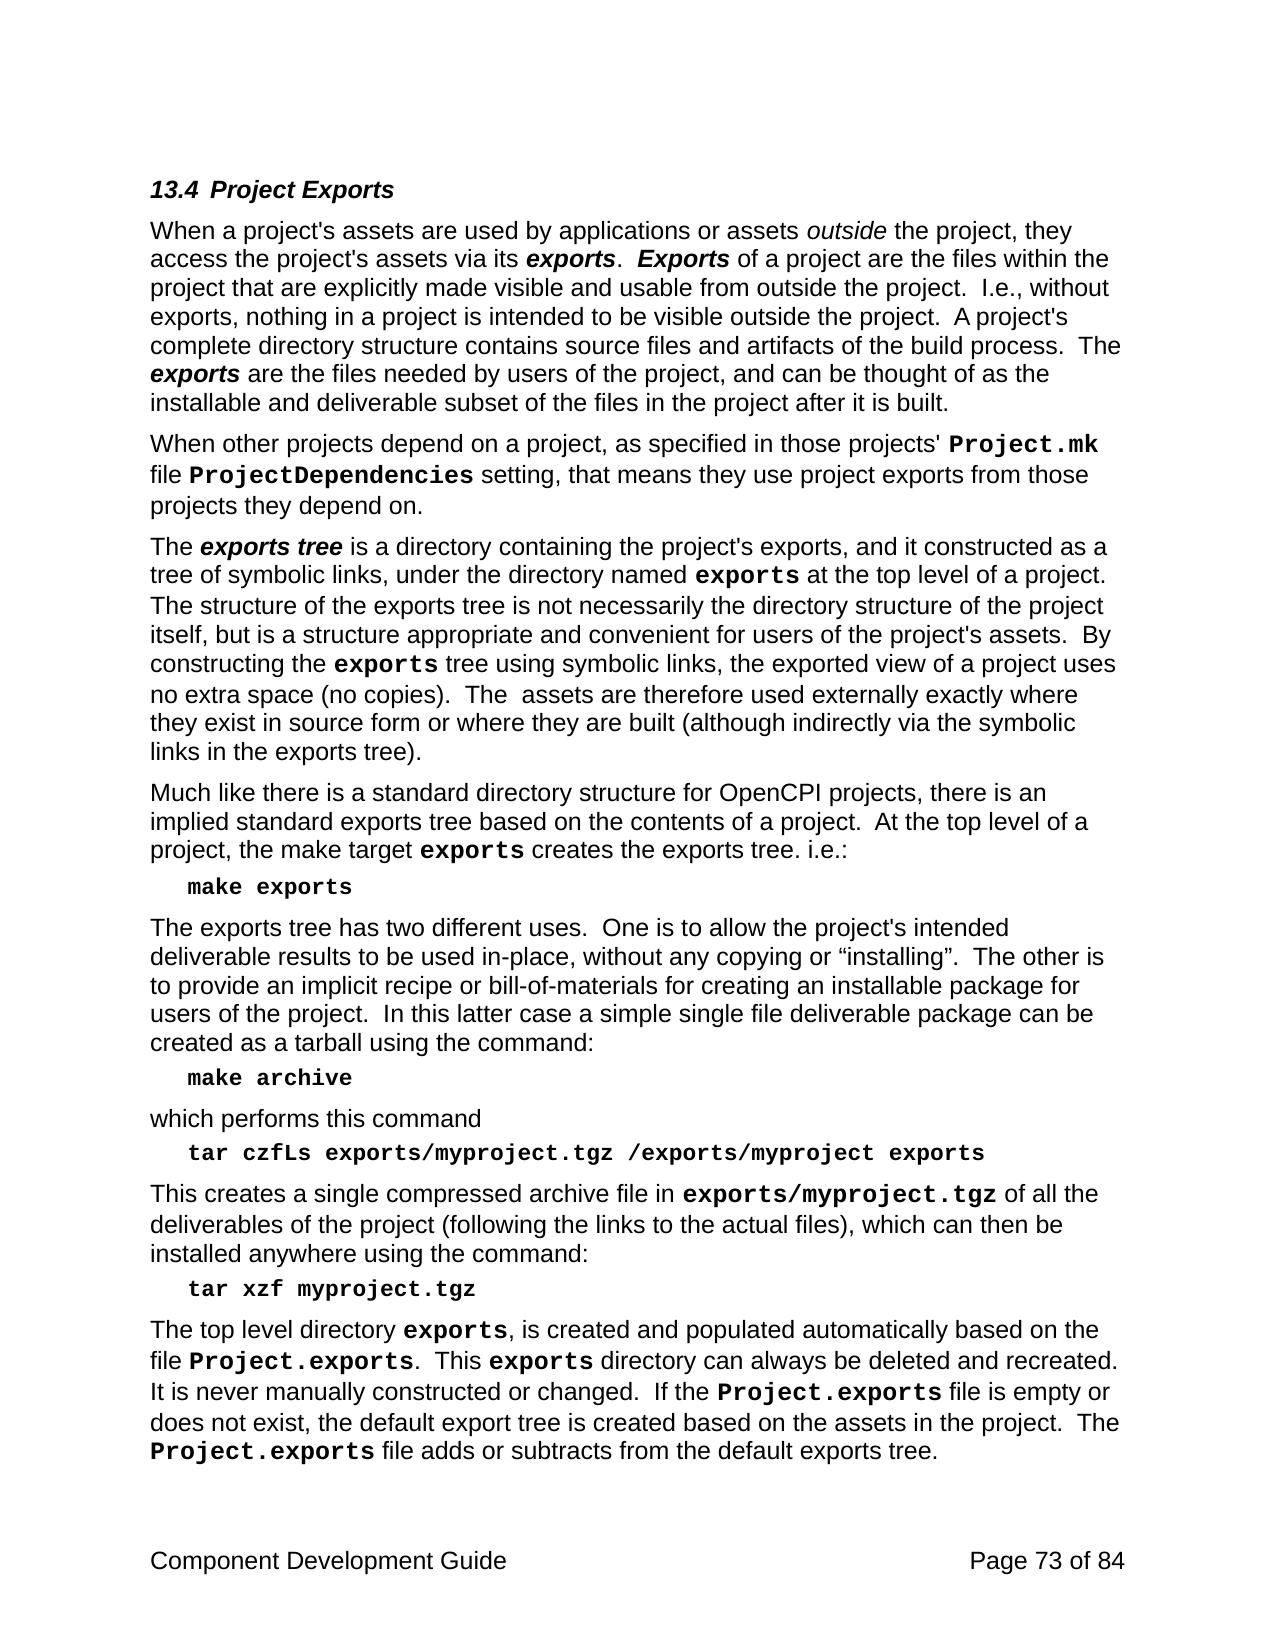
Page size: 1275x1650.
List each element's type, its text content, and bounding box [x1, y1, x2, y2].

text which performs this command [150, 1104, 1125, 1133]
text The exports tree has two different uses. One is to allow the project's intended deliverable results to be used in-place, without any copying or “installing”. The other is to provide an implicit recipe or bill-of-materials for creating an installable package for users of the project. In this latter case a simple single file deliverable package can be created as a tarball using the command: [150, 913, 1125, 1057]
text The top level directory exports, is created and populated automatically based on the file Project.exports. This exports directory can always be deleted and recreated. It is never manually constructed or changed. If the Project.exports file is empty or does not exist, the default export tree is created based on the assets in the project. The Project.exports file adds or subtracts from the default exports tree. [150, 1315, 1125, 1467]
text make archive [187, 1066, 1125, 1092]
text When other projects depend on a project, as specified in those projects' Project.mk file ProjectDependencies setting, that means they use project exports from those projects they depend on. [150, 429, 1125, 519]
text This creates a single compressed archive file in exports/myproject.tgz of all the deliverables of the project (following the links to the actual files), which can then be installed anywhere using the command: [150, 1179, 1125, 1268]
text tar czfLs exports/myproject.tgz /exports/myproject exports [187, 1142, 1125, 1167]
text Much like there is a standard directory structure for OpenCPI projects, there is an implied standard exports tree based on the contents of a project. At the top level of a project, the make target exports creates the exports tree. i.e.: [150, 778, 1125, 866]
text When a project's assets are used by applications or assets outside the project, they access the project's assets via its exports. Exports of a project are the files within the project that are explicitly made visible and usable from outside the project. I.e., without exports, nothing in a project is intended to be visible outside the project. A project's complete directory structure contains source files and artifacts of the build process. The exports are the files needed by users of the project, and can be thought of as the installable and deliverable subset of the files in the project after it is built. [150, 216, 1125, 417]
text tar xzf myproject.tgz [187, 1277, 1125, 1303]
text make exports [187, 875, 1125, 901]
subtitle Project Exports [150, 175, 1125, 204]
text The exports tree is a directory containing the project's exports, and it constructed as a tree of symbolic links, under the directory named exports at the top level of a project. The structure of the exports tree is not necessarily the directory structure of the project itself, but is a structure appropriate and convenient for users of the project's assets. By constructing the exports tree using symbolic links, the exported view of a project uses no extra space (no copies). The assets are therefore used externally exactly where they exist in source form or where they are built (although indirectly via the symbolic links in the exports tree). [150, 532, 1125, 766]
